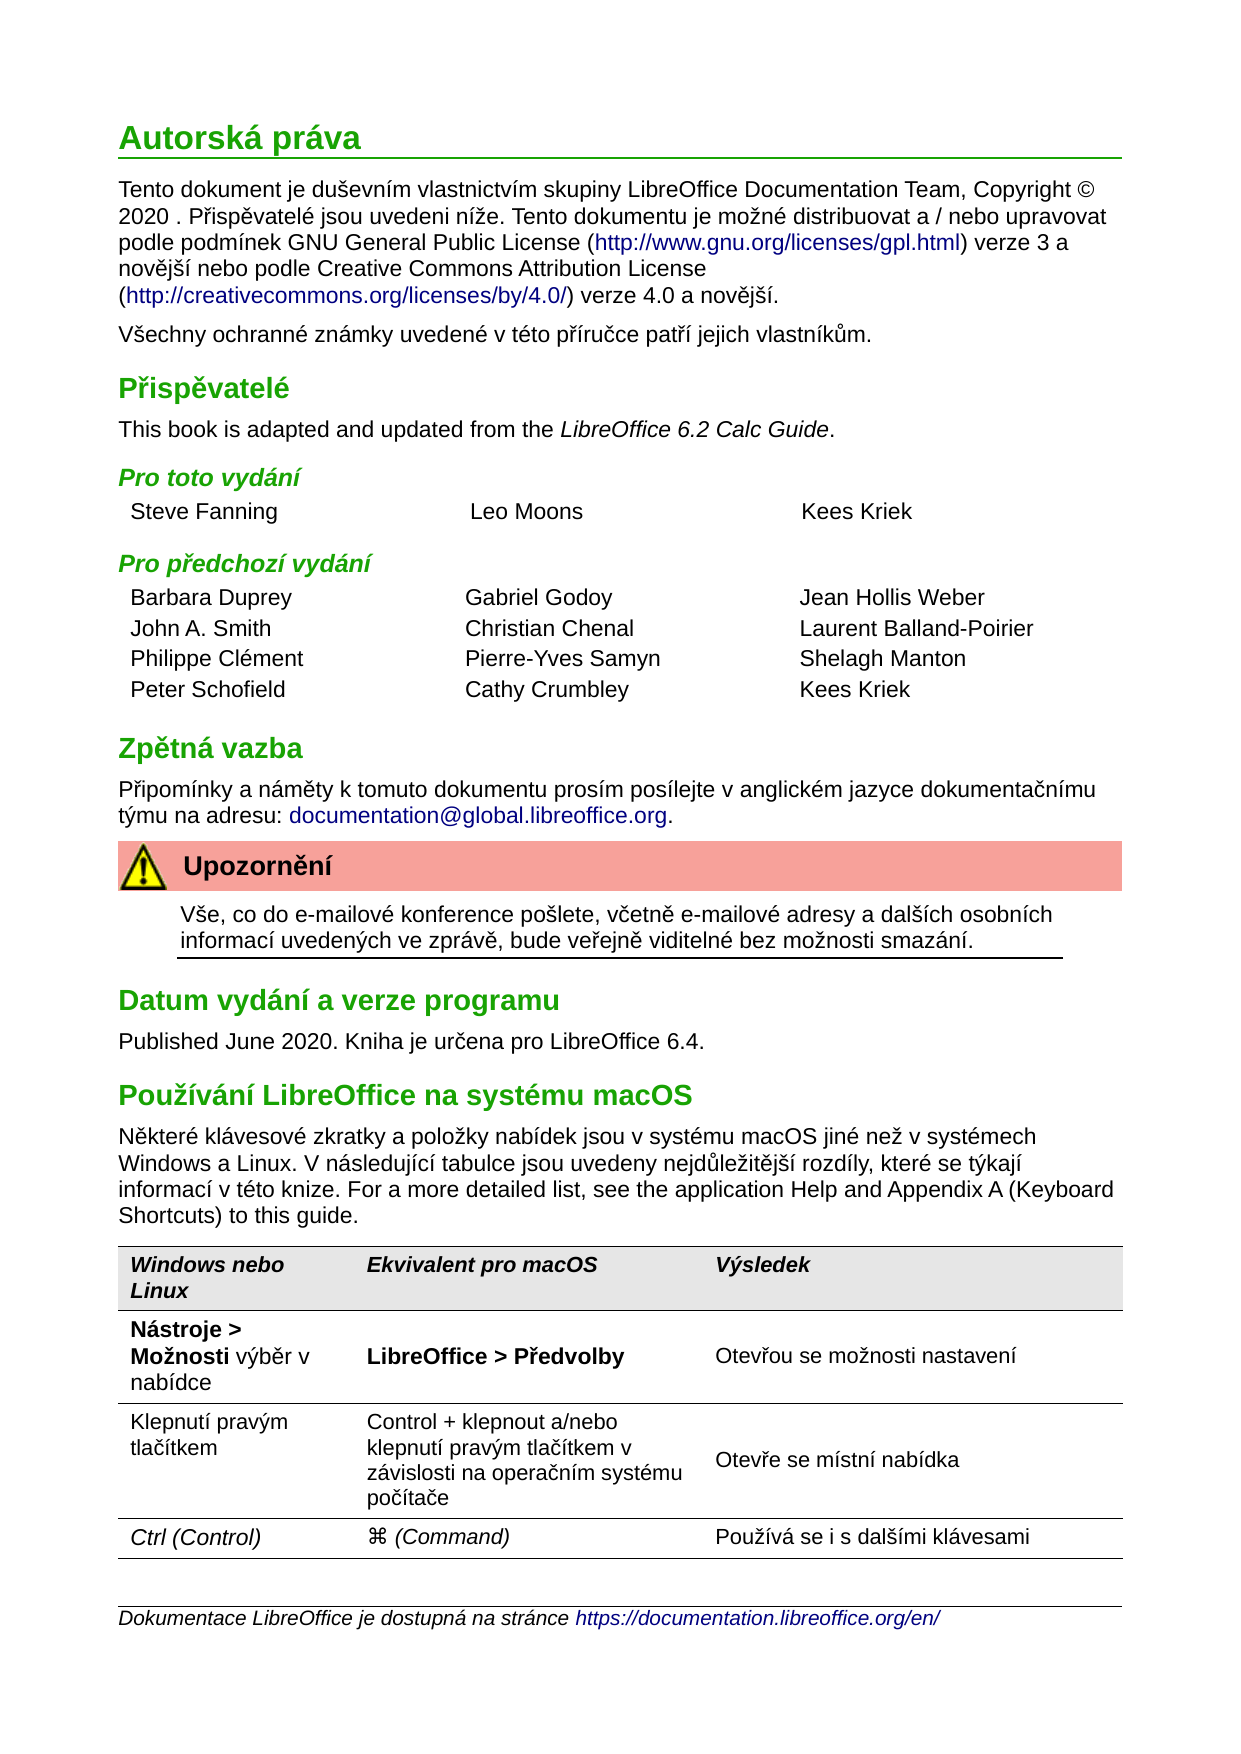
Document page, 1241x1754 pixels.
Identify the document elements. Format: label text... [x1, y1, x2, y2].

table_header Windows nebo Linux [118, 1247, 355, 1310]
subtitle Zpětná vazba [118, 731, 1122, 764]
table_cell Používá se i s dalšími klávesami [703, 1519, 1123, 1558]
table_cell Shelagh Manton [788, 645, 1122, 676]
subtitle Upozornění [118, 841, 1122, 891]
table_cell John A. Smith [118, 615, 453, 645]
table_cell Christian Chenal [453, 615, 787, 645]
text Tento dokument je duševním vlastnictvím skupiny LibreOffice Documentation Team, Copyright © 2020 . Přispěvatelé jsou uvedeni níže. Tento dokumentu je možné distribuovat a / nebo upravovat podle podmínek GNU General Public License (http://www.gnu.org/licenses/gpl.html) verze 3 a novější nebo podle Creative Commons Attribution License (http://creativecommons.org/licenses/by/4.0/) verze 4.0 a novější. [118, 176, 1122, 308]
table_cell Otevřou se možnosti nastavení [703, 1311, 1123, 1403]
subtitle Pro předchozí vydání [118, 549, 1122, 578]
text Všechny ochranné známky uvedené v této příručce patří jejich vlastníkům. [118, 321, 1122, 347]
text Některé klávesové zkratky a položky nabídek jsou v systému macOS jiné než v systémech Windows a Linux. V následující tabulce jsou uvedeny nejdůležitější rozdíly, které se týkají informací v této knize. For a more detailed list, see the application Help and Appendix A (Keyboard Shortcuts) to this guide. [118, 1123, 1122, 1229]
text Published June 2020. Kniha je určena pro LibreOffice 6.4. [118, 1028, 1122, 1054]
table_cell Otevře se místní nabídka [703, 1404, 1123, 1518]
table_cell Nástroje > Možnosti výběr v nabídce [118, 1311, 355, 1403]
table_cell Laurent Balland-Poirier [788, 615, 1122, 645]
table_header Výsledek [703, 1247, 1123, 1310]
table_header Kees Kriek [789, 498, 1122, 528]
table_cell Kees Kriek [788, 676, 1122, 707]
table_header Barbara Duprey [118, 584, 453, 614]
subtitle Pro toto vydání [118, 463, 1122, 492]
table_cell Peter Schofield [118, 676, 453, 707]
table_header Gabriel Godoy [453, 584, 787, 614]
table_header Ekvivalent pro macOS [355, 1247, 703, 1310]
table_cell Klepnutí pravým tlačítkem [118, 1404, 355, 1518]
picture [119, 842, 167, 890]
table_cell LibreOffice > Předvolby [355, 1311, 703, 1403]
table_cell Cathy Crumbley [453, 676, 787, 707]
table_header Leo Moons [458, 498, 789, 528]
table_header Steve Fanning [118, 498, 458, 528]
text This book is adapted and updated from the LibreOffice 6.2 Calc Guide. [118, 416, 1122, 442]
text Připomínky a náměty k tomuto dokumentu prosím posílejte v anglickém jazyce dokumentačnímu týmu na adresu: documentation@global.libreoffice.org. [118, 776, 1122, 829]
text Vše, co do e-mailové konference pošlete, včetně e-mailové adresy a dalších osobních informací uvedených ve zprávě, bude veřejně viditelné bez možnosti smazání. [177, 898, 1063, 957]
subtitle Autorská práva [118, 118, 1122, 157]
table_cell Pierre-Yves Samyn [453, 645, 787, 676]
subtitle Datum vydání a verze programu [118, 983, 1122, 1016]
table_cell Ctrl (Control) [118, 1519, 355, 1558]
table_cell ⌘ (Command) [355, 1519, 703, 1558]
table_header Jean Hollis Weber [788, 584, 1122, 614]
table_cell Control + klepnout a/nebo klepnutí pravým tlačítkem v závislosti na operačním systému počítače [355, 1404, 703, 1518]
subtitle Používání LibreOffice na systému macOS [118, 1078, 1122, 1111]
table_cell Philippe Clément [118, 645, 453, 676]
subtitle Přispěvatelé [118, 371, 1122, 404]
